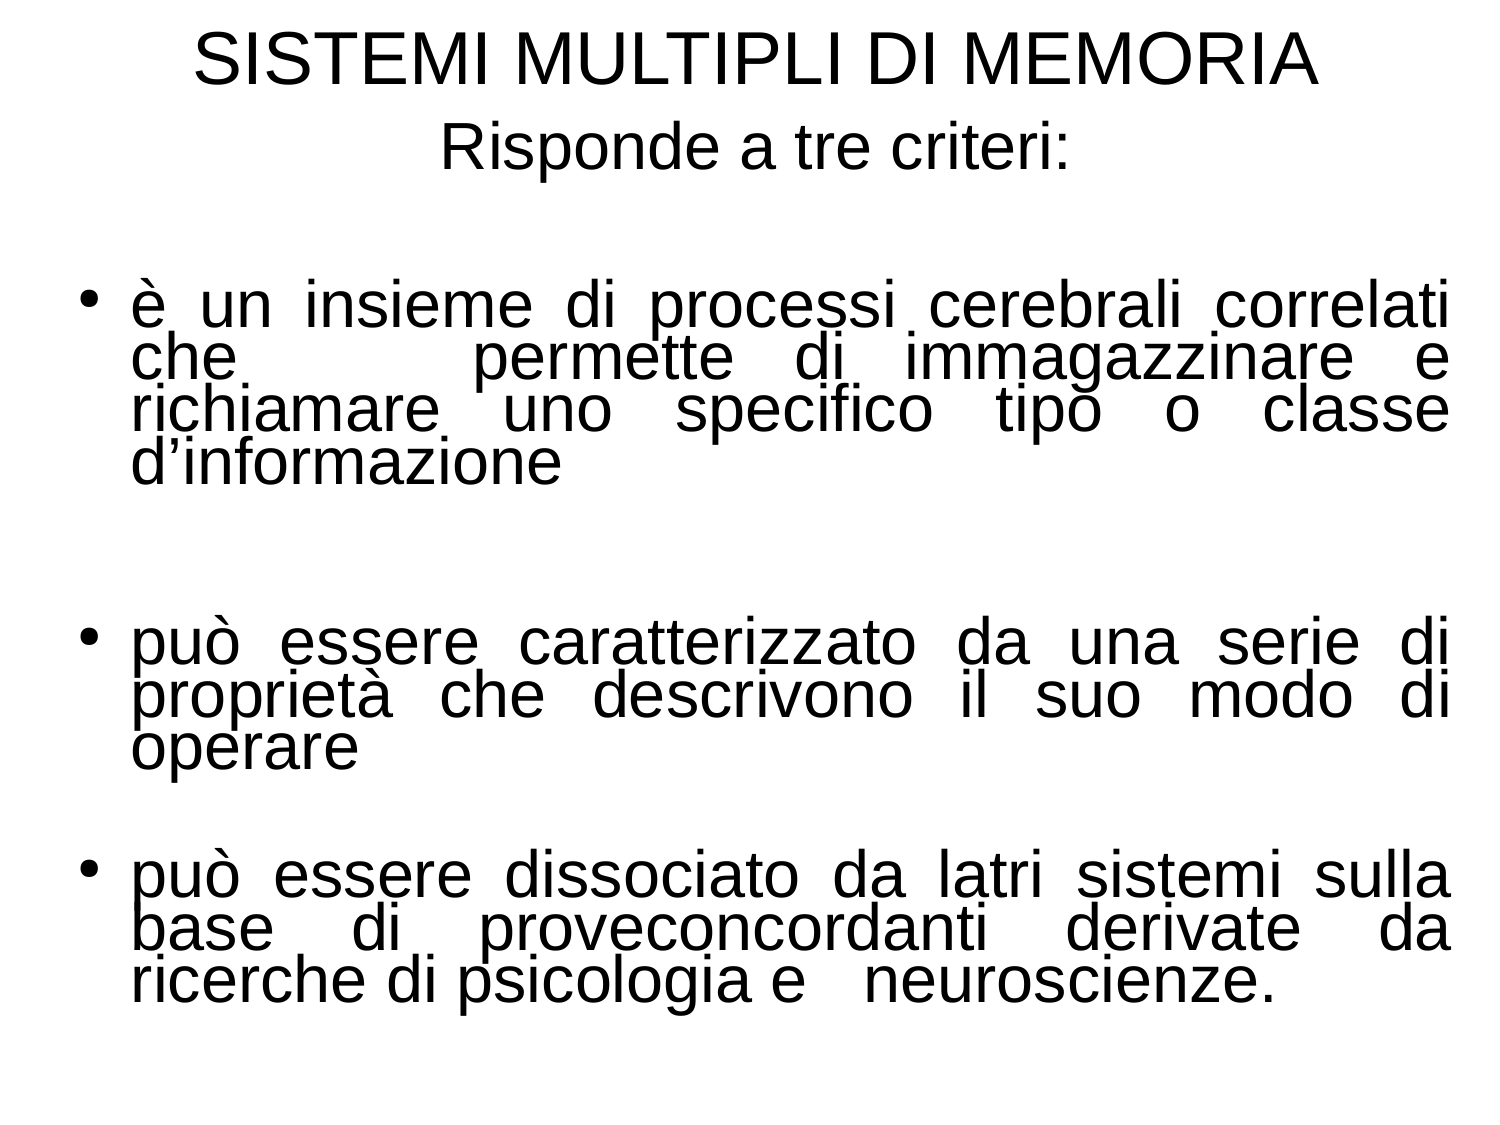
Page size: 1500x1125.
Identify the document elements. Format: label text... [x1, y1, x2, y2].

title SISTEMI MULTIPLI DI MEMORIA [91, 0, 1441, 127]
list Risponde a tre criteri: è un insieme di processi cerebrali correlati che permette di immagazzinare e richiamare uno specifico tipo o classe d’informazione può essere caratterizzato da una serie di proprietà che descrivono il suo modo di operare può essere dissociato da latri sistemi sulla base di proveconcordanti derivate da ricerche di psicologia e neuroscienze. [59, 127, 1453, 1125]
